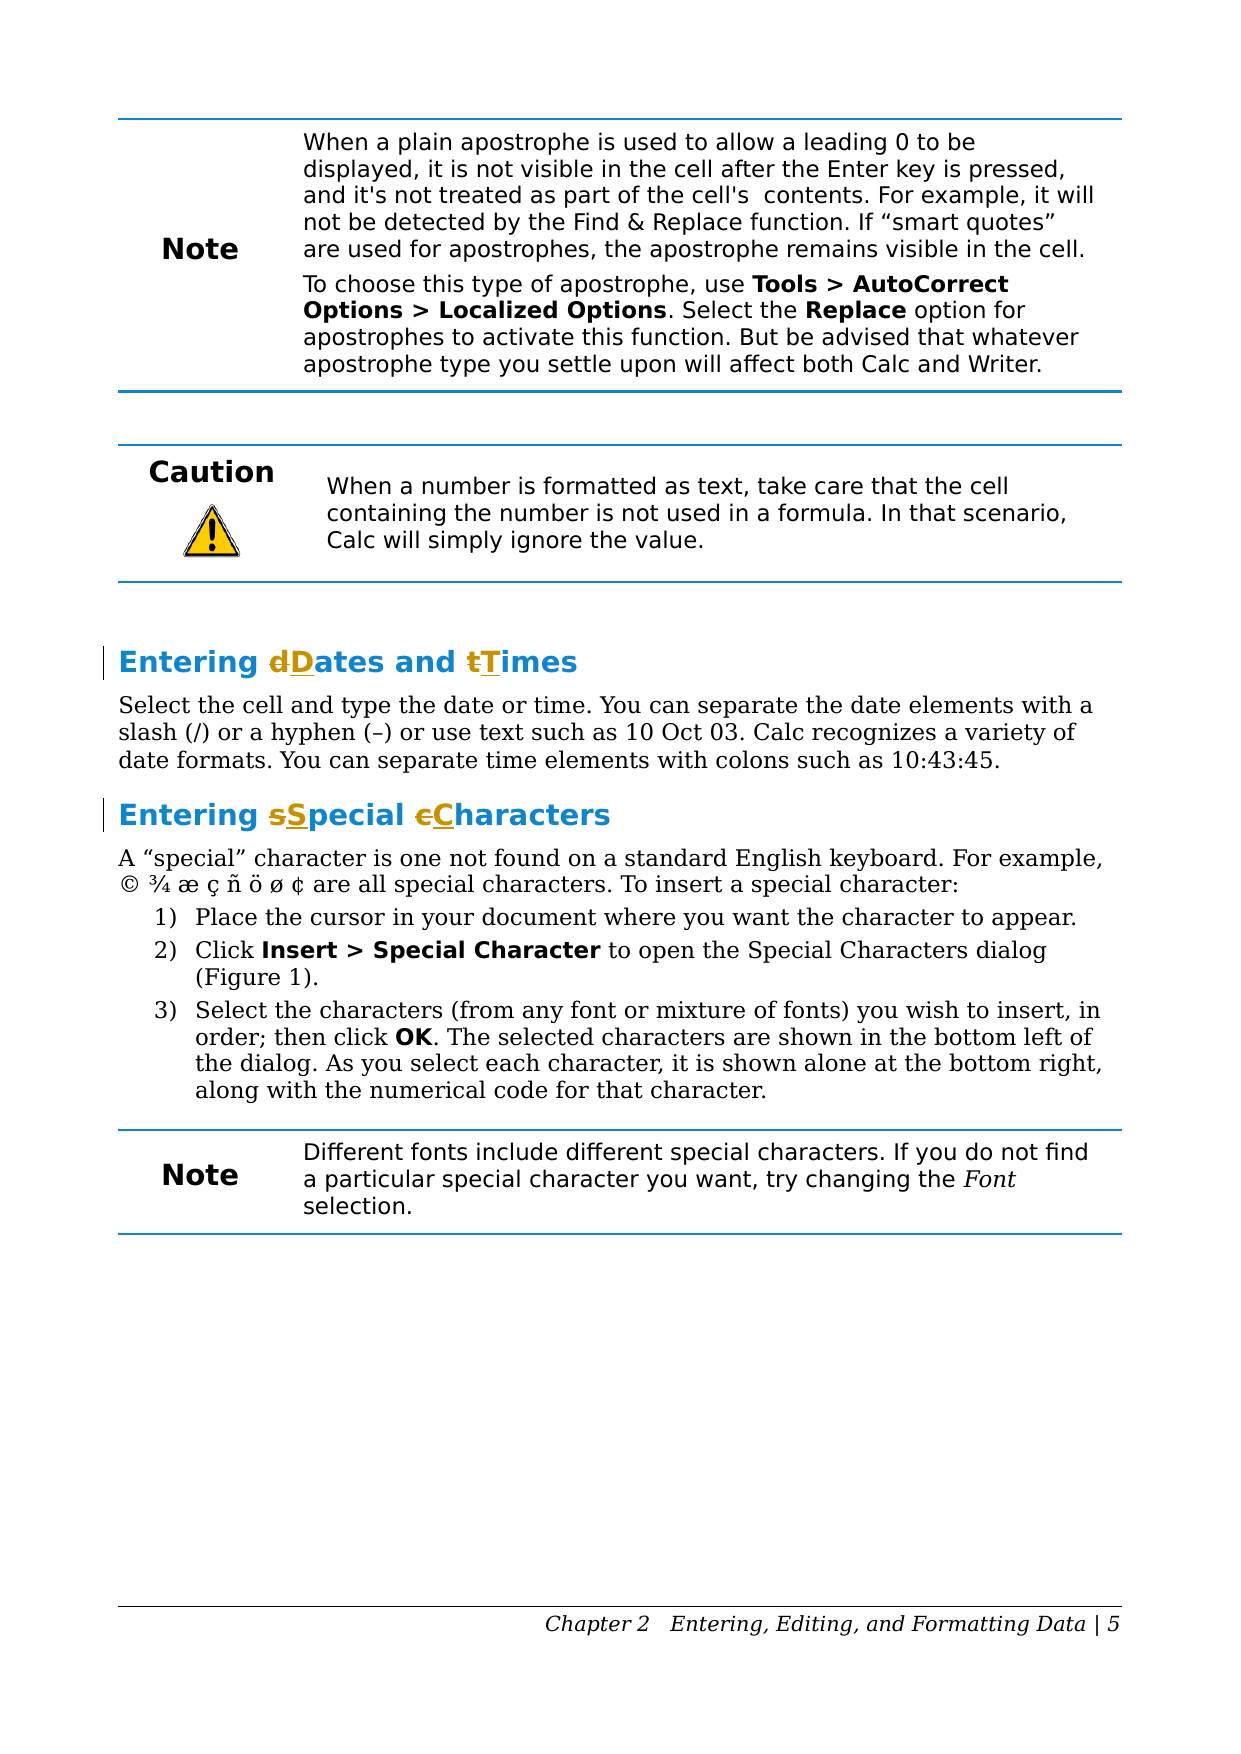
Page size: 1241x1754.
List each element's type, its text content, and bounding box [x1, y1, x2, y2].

list A “special” character is one not found on a standard English keyboard. For example, © ¾ æ ç ñ ö ø ¢ are all special characters. To insert a special character: [118, 845, 1122, 898]
subtitle Entering Special Characters [118, 798, 1122, 832]
list Place the cursor in your document where you want the character to appear. [177, 904, 1122, 931]
list Click Insert > Special Character to open the Special Characters dialog (Figure 1). [177, 937, 1122, 991]
subtitle Entering Dates and Times [118, 646, 1122, 679]
table_header Caution [118, 446, 305, 581]
table_header Note [118, 1131, 281, 1232]
picture [179, 500, 244, 561]
list Select the characters (from any font or mixture of fonts) you wish to insert, in order; then click OK. The selected characters are shown in the bottom left of the dialog. As you select each character, it is shown alone at the bottom right, along with the numerical code for that character. [177, 997, 1122, 1104]
table_header When a plain apostrophe is used to allow a leading 0 to be displayed, it is not visible in the cell after the Enter key is pressed, and it's not treated as part of the cell's contents. For example, it will not be detected by the Find & Replace function. If “smart quotes” are used for apostrophes, the apostrophe remains visible in the cell. To choose this type of apostrophe, use Tools > AutoCorrect Options > Localized Options. Select the Replace option for apostrophes to activate this function. But be advised that whatever apostrophe type you settle upon will affect both Calc and Writer. [281, 120, 1122, 390]
table_header Note [118, 120, 281, 390]
table_header Different fonts include different special characters. If you do not find a particular special character you want, try changing the Font selection. [281, 1131, 1122, 1232]
text Select the cell and type the date or time. You can separate the date elements with a slash (/) or a hyphen (–) or use text such as 10 Oct 03. Calc recognizes a variety of date formats. You can separate time elements with colons such as 10:43:45. [118, 692, 1122, 774]
table_header When a number is formatted as text, take care that the cell containing the number is not used in a formula. In that scenario, Calc will simply ignore the value. [305, 446, 1122, 581]
